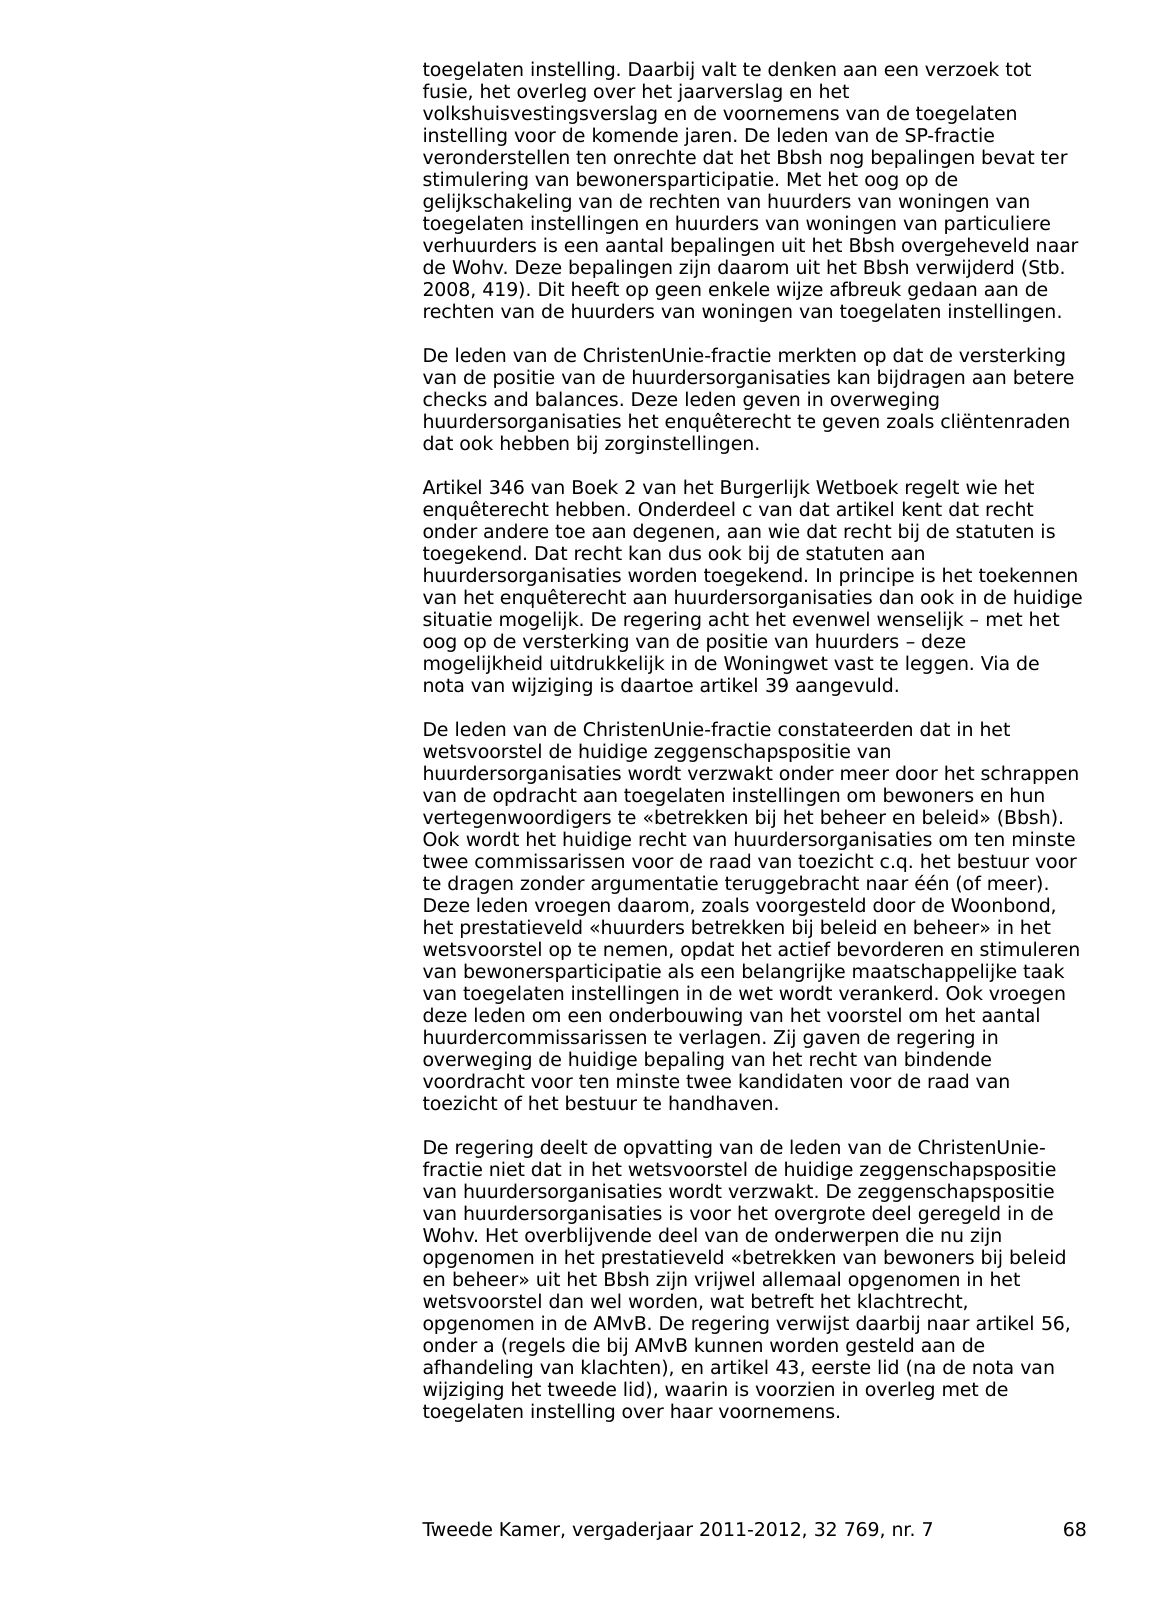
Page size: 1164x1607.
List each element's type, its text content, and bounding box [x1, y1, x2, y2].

text De leden van de ChristenUnie-fractie constateerden dat in het wetsvoorstel de huidige zeggenschapspositie van huurdersorganisaties wordt verzwakt onder meer door het schrappen van de opdracht aan toegelaten instellingen om bewoners en hun vertegenwoordigers te «betrekken bij het beheer en beleid» (Bbsh). Ook wordt het huidige recht van huurdersorganisaties om ten minste twee commissarissen voor de raad van toezicht c.q. het bestuur voor te dragen zonder argumentatie teruggebracht naar één (of meer). Deze leden vroegen daarom, zoals voorgesteld door de Woonbond, het prestatieveld «huurders betrekken bij beleid en beheer» in het wetsvoorstel op te nemen, opdat het actief bevorderen en stimuleren van bewonersparticipatie als een belangrijke maatschappelijke taak van toegelaten instellingen in de wet wordt verankerd. Ook vroegen deze leden om een onderbouwing van het voorstel om het aantal huurdercommissarissen te verlagen. Zij gaven de regering in overweging de huidige bepaling van het recht van bindende voordracht voor ten minste twee kandidaten voor de raad van toezicht of het bestuur te handhaven. [422, 719, 1087, 1115]
text Artikel 346 van Boek 2 van het Burgerlijk Wetboek regelt wie het enquêterecht hebben. Onderdeel c van dat artikel kent dat recht onder andere toe aan degenen, aan wie dat recht bij de statuten is toegekend. Dat recht kan dus ook bij de statuten aan huurdersorganisaties worden toegekend. In principe is het toekennen van het enquêterecht aan huurdersorganisaties dan ook in de huidige situatie mogelijk. De regering acht het evenwel wenselijk – met het oog op de versterking van de positie van huurders – deze mogelijkheid uitdrukkelijk in de Woningwet vast te leggen. Via de nota van wijziging is daartoe artikel 39 aangevuld. [422, 477, 1087, 697]
text De leden van de ChristenUnie-fractie merkten op dat de versterking van de positie van de huurdersorganisaties kan bijdragen aan betere checks and balances. Deze leden geven in overweging huurdersorganisaties het enquêterecht te geven zoals cliëntenraden dat ook hebben bij zorginstellingen. [422, 345, 1087, 455]
text De regering deelt de opvatting van de leden van de ChristenUnie-fractie niet dat in het wetsvoorstel de huidige zeggenschapspositie van huurdersorganisaties wordt verzwakt. De zeggenschapspositie van huurdersorganisaties is voor het overgrote deel geregeld in de Wohv. Het overblijvende deel van de onderwerpen die nu zijn opgenomen in het prestatieveld «betrekken van bewoners bij beleid en beheer» uit het Bbsh zijn vrijwel allemaal opgenomen in het wetsvoorstel dan wel worden, wat betreft het klachtrecht, opgenomen in de AMvB. De regering verwijst daarbij naar artikel 56, onder a (regels die bij AMvB kunnen worden gesteld aan de afhandeling van klachten), en artikel 43, eerste lid (na de nota van wijziging het tweede lid), waarin is voorzien in overleg met de toegelaten instelling over haar voornemens. [422, 1137, 1087, 1423]
text toegelaten instelling. Daarbij valt te denken aan een verzoek tot fusie, het overleg over het jaarverslag en het volkshuisvestingsverslag en de voornemens van de toegelaten instelling voor de komende jaren. De leden van de SP-fractie veronderstellen ten onrechte dat het Bbsh nog bepalingen bevat ter stimulering van bewonersparticipatie. Met het oog op de gelijkschakeling van de rechten van huurders van woningen van toegelaten instellingen en huurders van woningen van particuliere verhuurders is een aantal bepalingen uit het Bbsh overgeheveld naar de Wohv. Deze bepalingen zijn daarom uit het Bbsh verwijderd (Stb. 2008, 419). Dit heeft op geen enkele wijze afbreuk gedaan aan de rechten van de huurders van woningen van toegelaten instellingen. [422, 59, 1087, 323]
